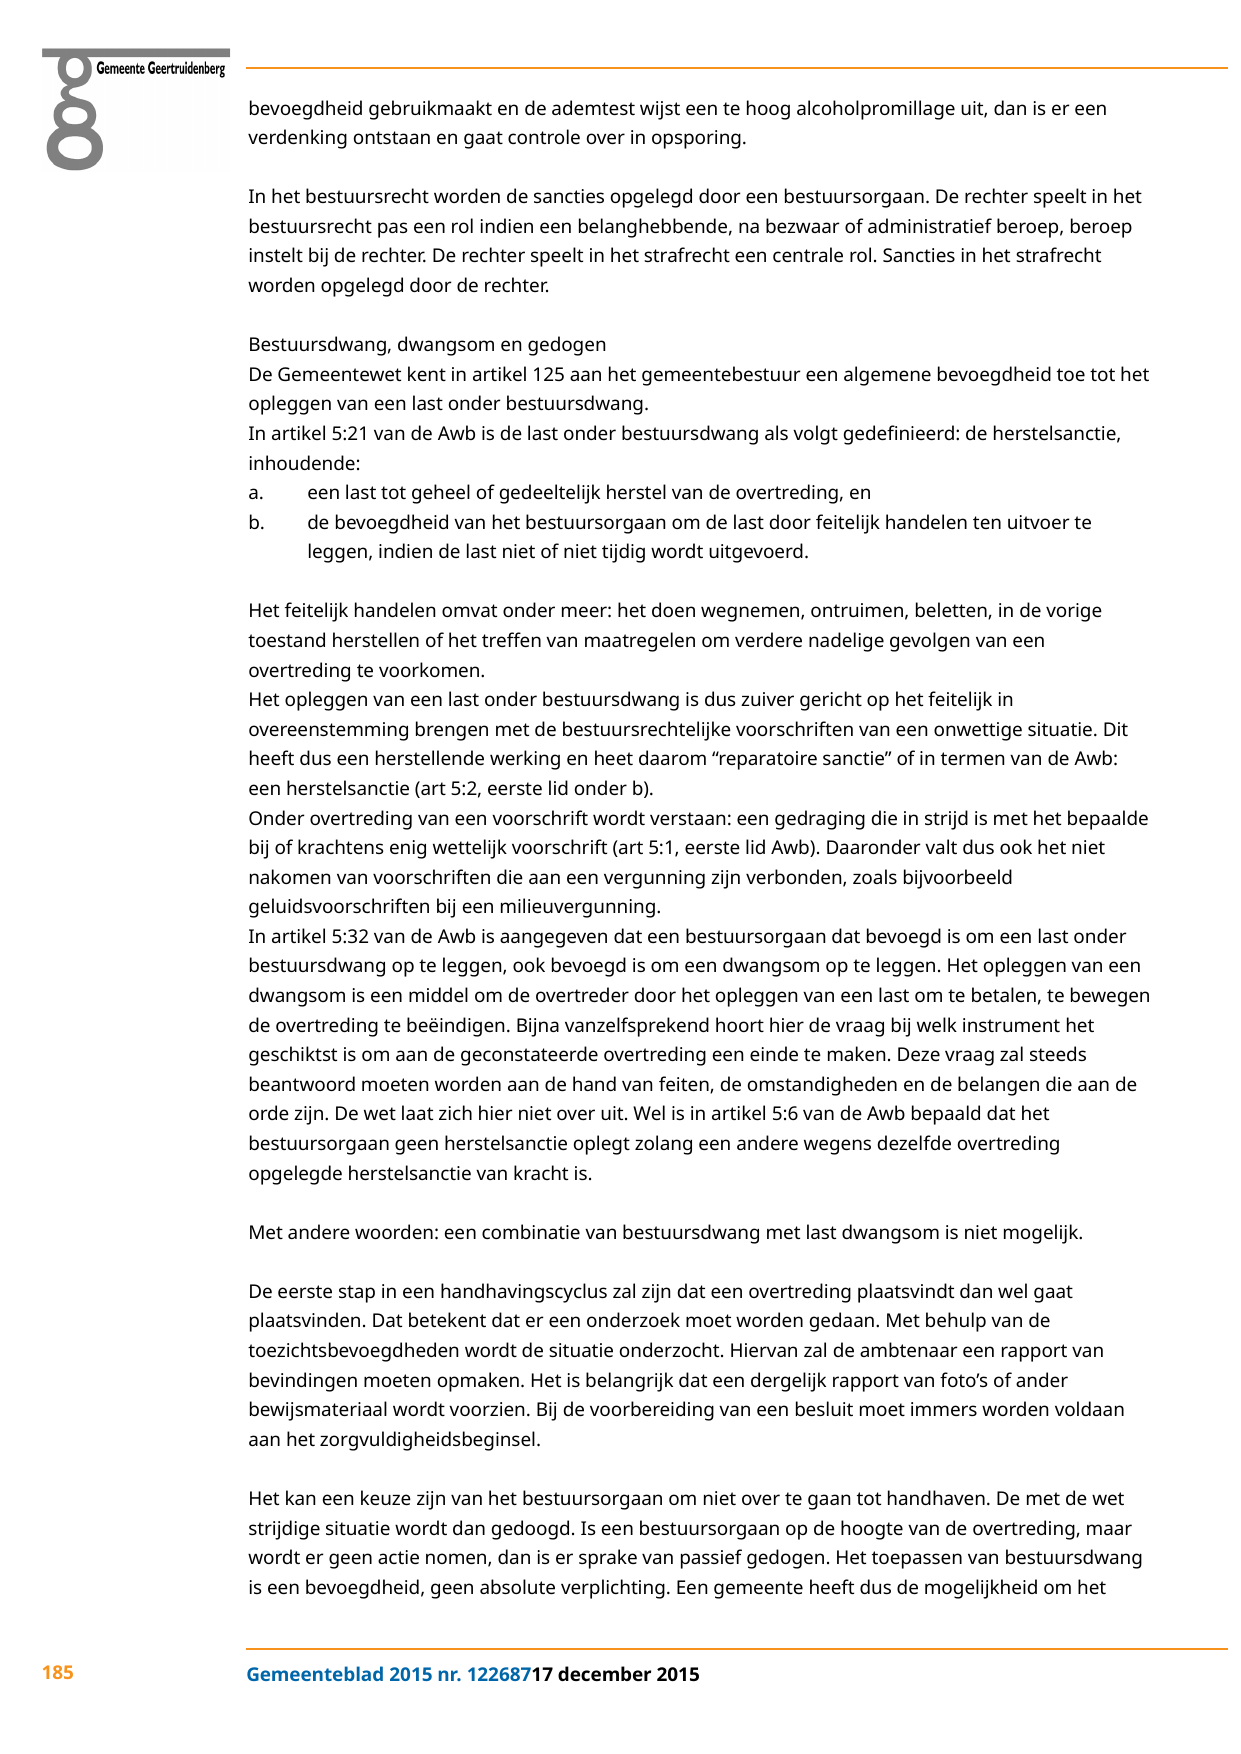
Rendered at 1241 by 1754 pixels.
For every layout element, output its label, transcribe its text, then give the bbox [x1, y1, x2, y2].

list de bevoegdheid van het bestuursorgaan om de last door feitelijk handelen ten uitvoer te leggen, indien de last niet of niet tijdig wordt uitgevoerd. [248, 509, 1152, 564]
text In artikel 5:32 van de Awb is aangegeven dat een bestuursorgaan dat bevoegd is om een last onder bestuursdwang op te leggen, ook bevoegd is om een dwangsom op te leggen. Het opleggen van een dwangsom is een middel om de overtreder door het opleggen van een last om te betalen, te bewegen de overtreding te beëindigen. Bijna vanzelfsprekend hoort hier de vraag bij welk instrument het geschiktst is om aan de geconstateerde overtreding een einde te maken. Deze vraag zal steeds beantwoord moeten worden aan de hand van feiten, de omstandigheden en de belangen die aan de orde zijn. De wet laat zich hier niet over uit. Wel is in artikel 5:6 van de Awb bepaald dat het bestuursorgaan geen herstelsanctie oplegt zolang een andere wegens dezelfde overtreding opgelegde herstelsanctie van kracht is. [248, 923, 1152, 1186]
text Onder overtreding van een voorschrift wordt verstaan: een gedraging die in strijd is met het bepaalde bij of krachtens enig wettelijk voorschrift (art 5:1, eerste lid Awb). Daaronder valt dus ook het niet nakomen van voorschriften die aan een vergunning zijn verbonden, zoals bijvoorbeeld geluidsvoorschriften bij een milieuvergunning. [248, 805, 1152, 919]
text De eerste stap in een handhavingscyclus zal zijn dat een overtreding plaatsvindt dan wel gaat plaatsvinden. Dat betekent dat er een onderzoek moet worden gedaan. Met behulp van de toezichtsbevoegdheden wordt de situatie onderzocht. Hiervan zal de ambtenaar een rapport van bevindingen moeten opmaken. Het is belangrijk dat een dergelijk rapport van foto’s of ander bewijsmateriaal wordt voorzien. Bij de voorbereiding van een besluit moet immers worden voldaan aan het zorgvuldigheidsbeginsel. [248, 1278, 1152, 1452]
text In het bestuursrecht worden de sancties opgelegd door een bestuursorgaan. De rechter speelt in het bestuursrecht pas een rol indien een belanghebbende, na bezwaar of administratief beroep, beroep instelt bij de rechter. De rechter speelt in het strafrecht een centrale rol. Sancties in het strafrecht worden opgelegd door de rechter. [248, 183, 1152, 298]
text Bestuursdwang, dwangsom en gedogen [248, 331, 1152, 357]
text De Gemeentewet kent in artikel 125 aan het gemeentebestuur een algemene bevoegdheid toe tot het opleggen van een last onder bestuursdwang. [248, 361, 1152, 416]
list een last tot geheel of gedeeltelijk herstel van de overtreding, en [248, 479, 1152, 505]
text Het kan een keuze zijn van het bestuursorgaan om niet over te gaan tot handhaven. De met de wet strijdige situatie wordt dan gedoogd. Is een bestuursorgaan op de hoogte van de overtreding, maar wordt er geen actie nomen, dan is er sprake van passief gedogen. Het toepassen van bestuursdwang is een bevoegdheid, geen absolute verplichting. Een gemeente heeft dus de mogelijkheid om het [248, 1485, 1152, 1600]
picture [41, 47, 231, 172]
text In artikel 5:21 van de Awb is de last onder bestuursdwang als volgt gedefinieerd: de herstelsanctie, inhoudende: [248, 420, 1152, 476]
text Het opleggen van een last onder bestuursdwang is dus zuiver gericht op het feitelijk in overeenstemming brengen met de bestuursrechtelijke voorschriften van een onwettige situatie. Dit heeft dus een herstellende werking en heet daarom “reparatoire sanctie” of in termen van de Awb: een herstelsanctie (art 5:2, eerste lid onder b). [248, 686, 1152, 801]
text Het feitelijk handelen omvat onder meer: het doen wegnemen, ontruimen, beletten, in de vorige toestand herstellen of het treffen van maatregelen om verdere nadelige gevolgen van een overtreding te voorkomen. [248, 598, 1152, 683]
text bevoegdheid gebruikmaakt en de ademtest wijst een te hoog alcoholpromillage uit, dan is er een verdenking ontstaan en gaat controle over in opsporing. [248, 95, 1152, 150]
text Met andere woorden: een combinatie van bestuursdwang met last dwangsom is niet mogelijk. [248, 1219, 1152, 1245]
